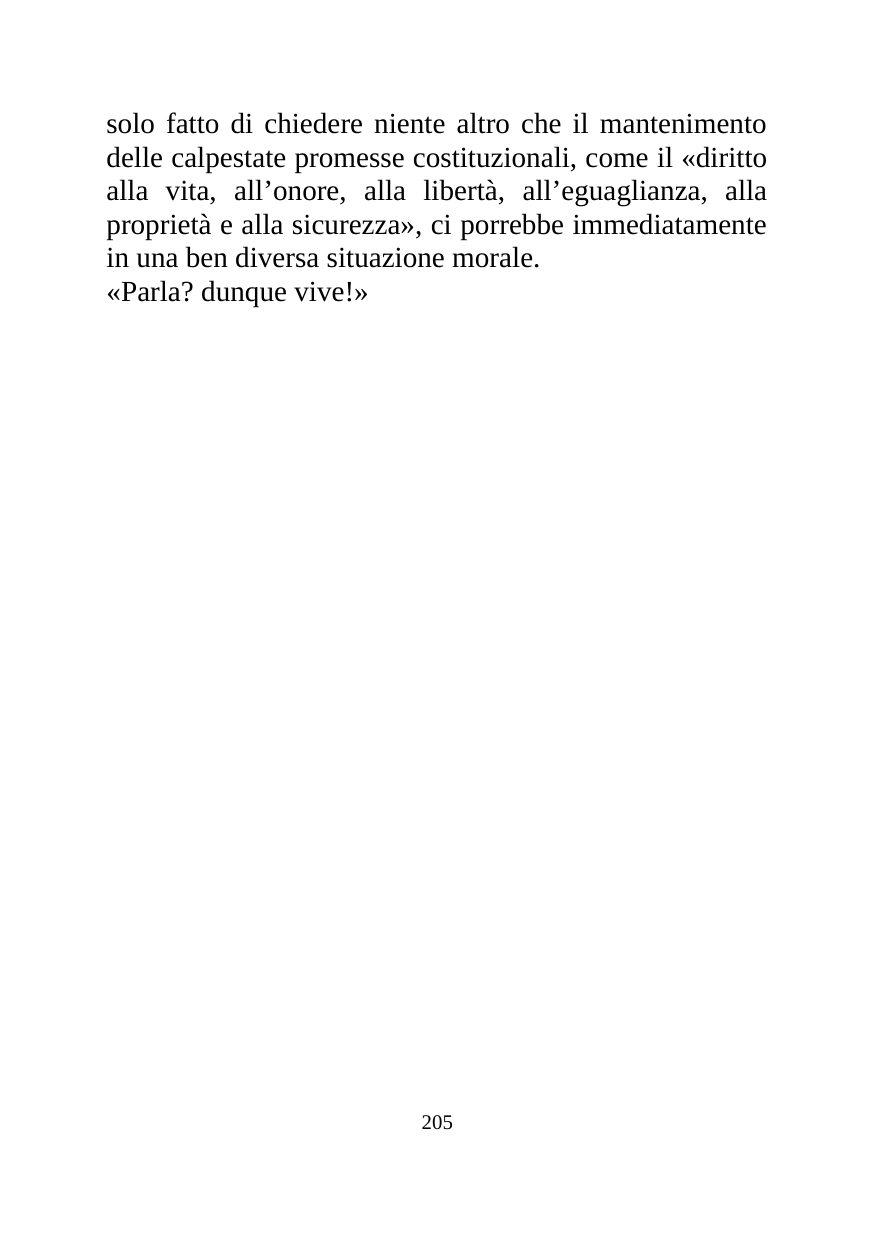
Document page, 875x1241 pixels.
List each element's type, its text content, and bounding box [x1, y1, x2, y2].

text solo fatto di chiedere niente altro che il mantenimento delle calpestate promesse costituzionali, come il «diritto alla vita, all’onore, alla libertà, all’eguaglianza, alla proprietà e alla sicurezza», ci porrebbe immediatamente in una ben diversa situazione morale. [106, 106, 768, 274]
text «Parla? dunque vive!» [106, 274, 768, 307]
